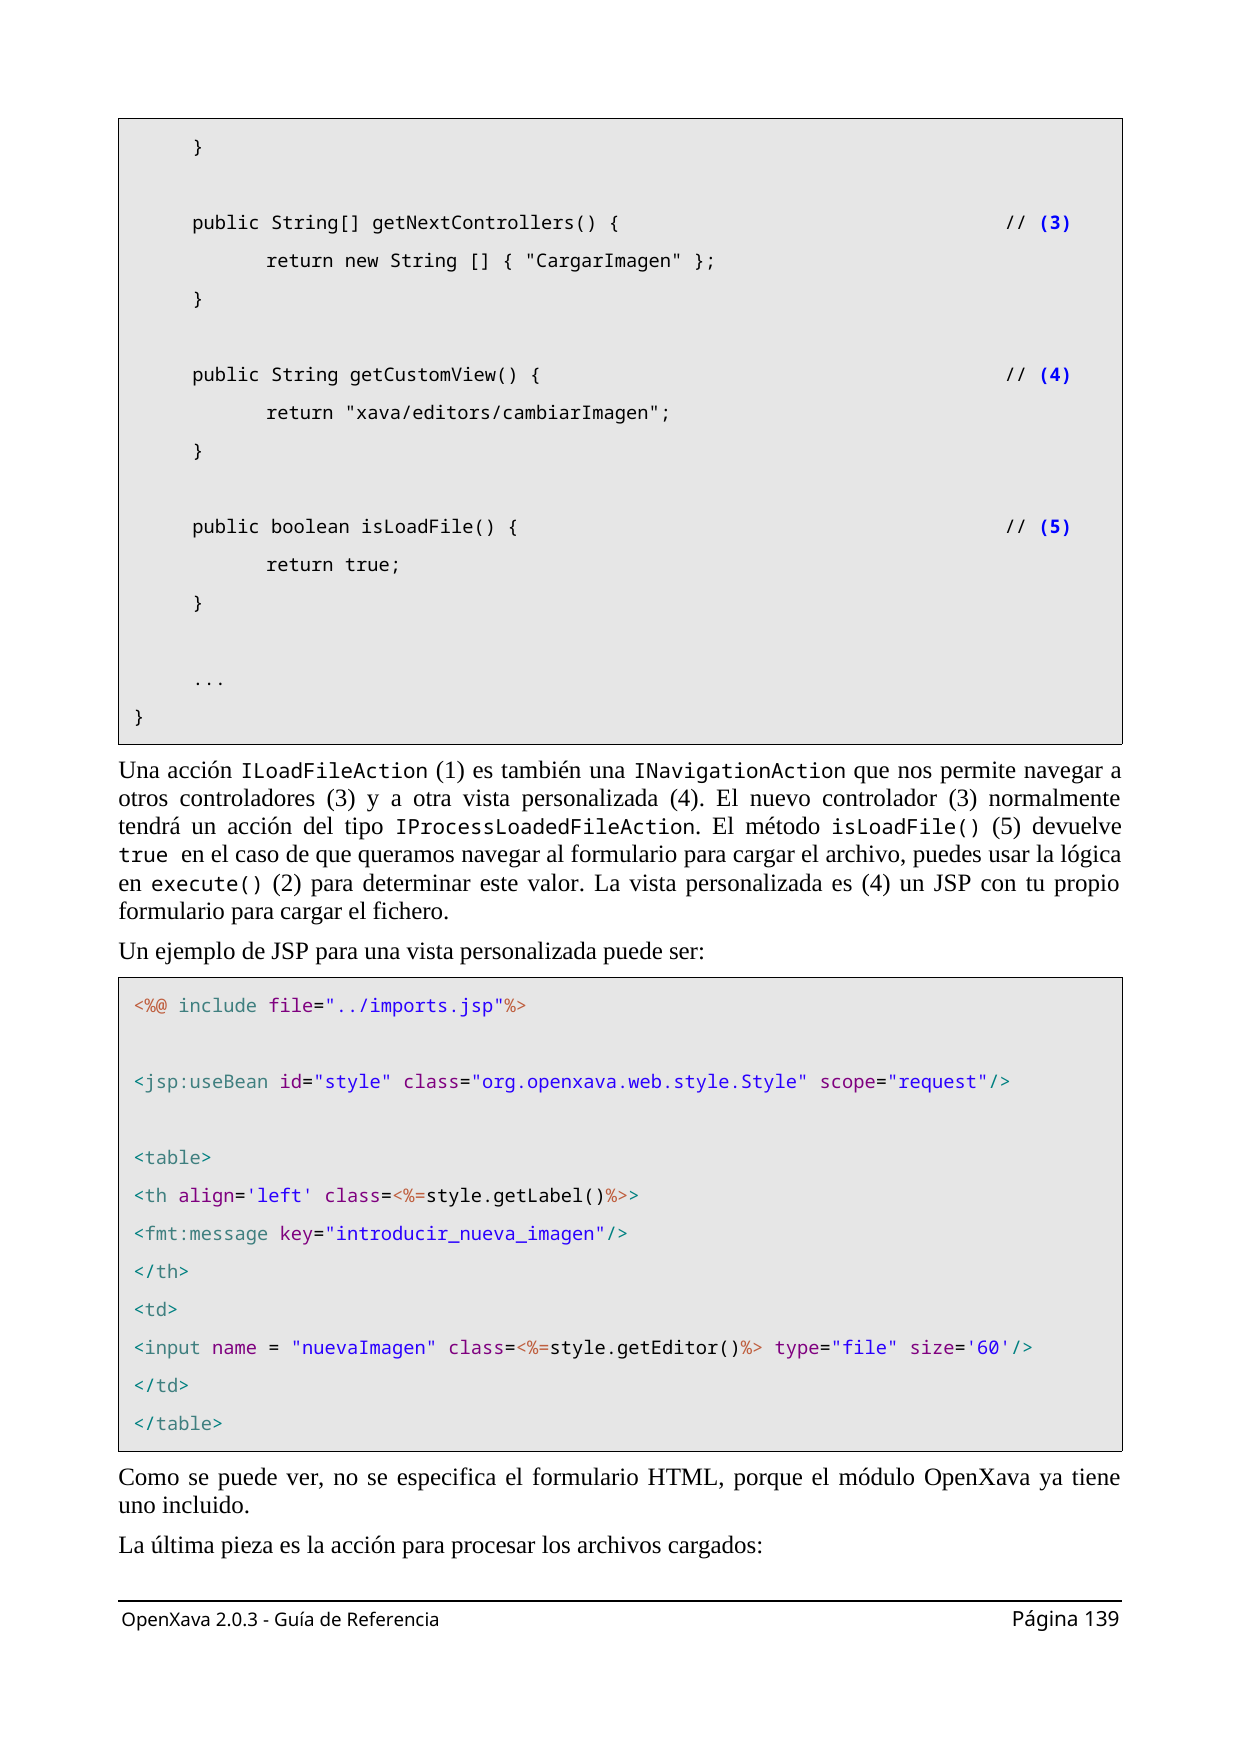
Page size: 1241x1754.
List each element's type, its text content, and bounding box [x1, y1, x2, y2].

text Un ejemplo de JSP para una vista personalizada puede ser: [118, 937, 1122, 965]
text <td> [119, 1281, 1122, 1319]
text public String getCustomView() { // (4) [119, 346, 1122, 384]
text <jsp:useBean id="style" class="org.openxava.web.style.Style" scope="request"/> [119, 1053, 1122, 1091]
text <fmt:message key="introducir_nueva_imagen"/> [119, 1205, 1122, 1243]
text return true; [119, 536, 1122, 574]
text <table> [119, 1129, 1122, 1167]
text <th align='left' class=<%=style.getLabel()%>> [119, 1167, 1122, 1205]
text <input name = "nuevaImagen" class=<%=style.getEditor()%> type="file" size='60'/> [119, 1319, 1122, 1357]
text </table> [119, 1396, 1122, 1451]
text La última pieza es la acción para procesar los archivos cargados: [118, 1531, 1122, 1559]
text return new String [] { "CargarImagen" }; [119, 232, 1122, 270]
text ... [119, 650, 1122, 688]
text public boolean isLoadFile() { // (5) [119, 498, 1122, 536]
text return "xava/editors/cambiarImagen"; [119, 384, 1122, 422]
text } [119, 688, 1122, 744]
text } [119, 422, 1122, 460]
text } [119, 270, 1122, 308]
text public String[] getNextControllers() { // (3) [119, 194, 1122, 232]
text <%@ include file="../imports.jsp"%> [119, 978, 1122, 1015]
text Como se puede ver, no se especifica el formulario HTML, porque el módulo OpenXava ya tiene uno incluido. [118, 1463, 1122, 1519]
text } [119, 574, 1122, 612]
text </th> [119, 1243, 1122, 1281]
text } [119, 119, 1122, 156]
text </td> [119, 1357, 1122, 1396]
text Una acción ILoadFileAction (1) es también una INavigationAction que nos permite navegar a otros controladores (3) y a otra vista personalizada (4). El nuevo controlador (3) normalmente tendrá un acción del tipo IProcessLoadedFileAction. El método isLoadFile() (5) devuelve true en el caso de que queramos navegar al formulario para cargar el archivo, puedes usar la lógica en execute() (2) para determinar este valor. La vista personalizada es (4) un JSP con tu propio formulario para cargar el fichero. [118, 756, 1122, 924]
